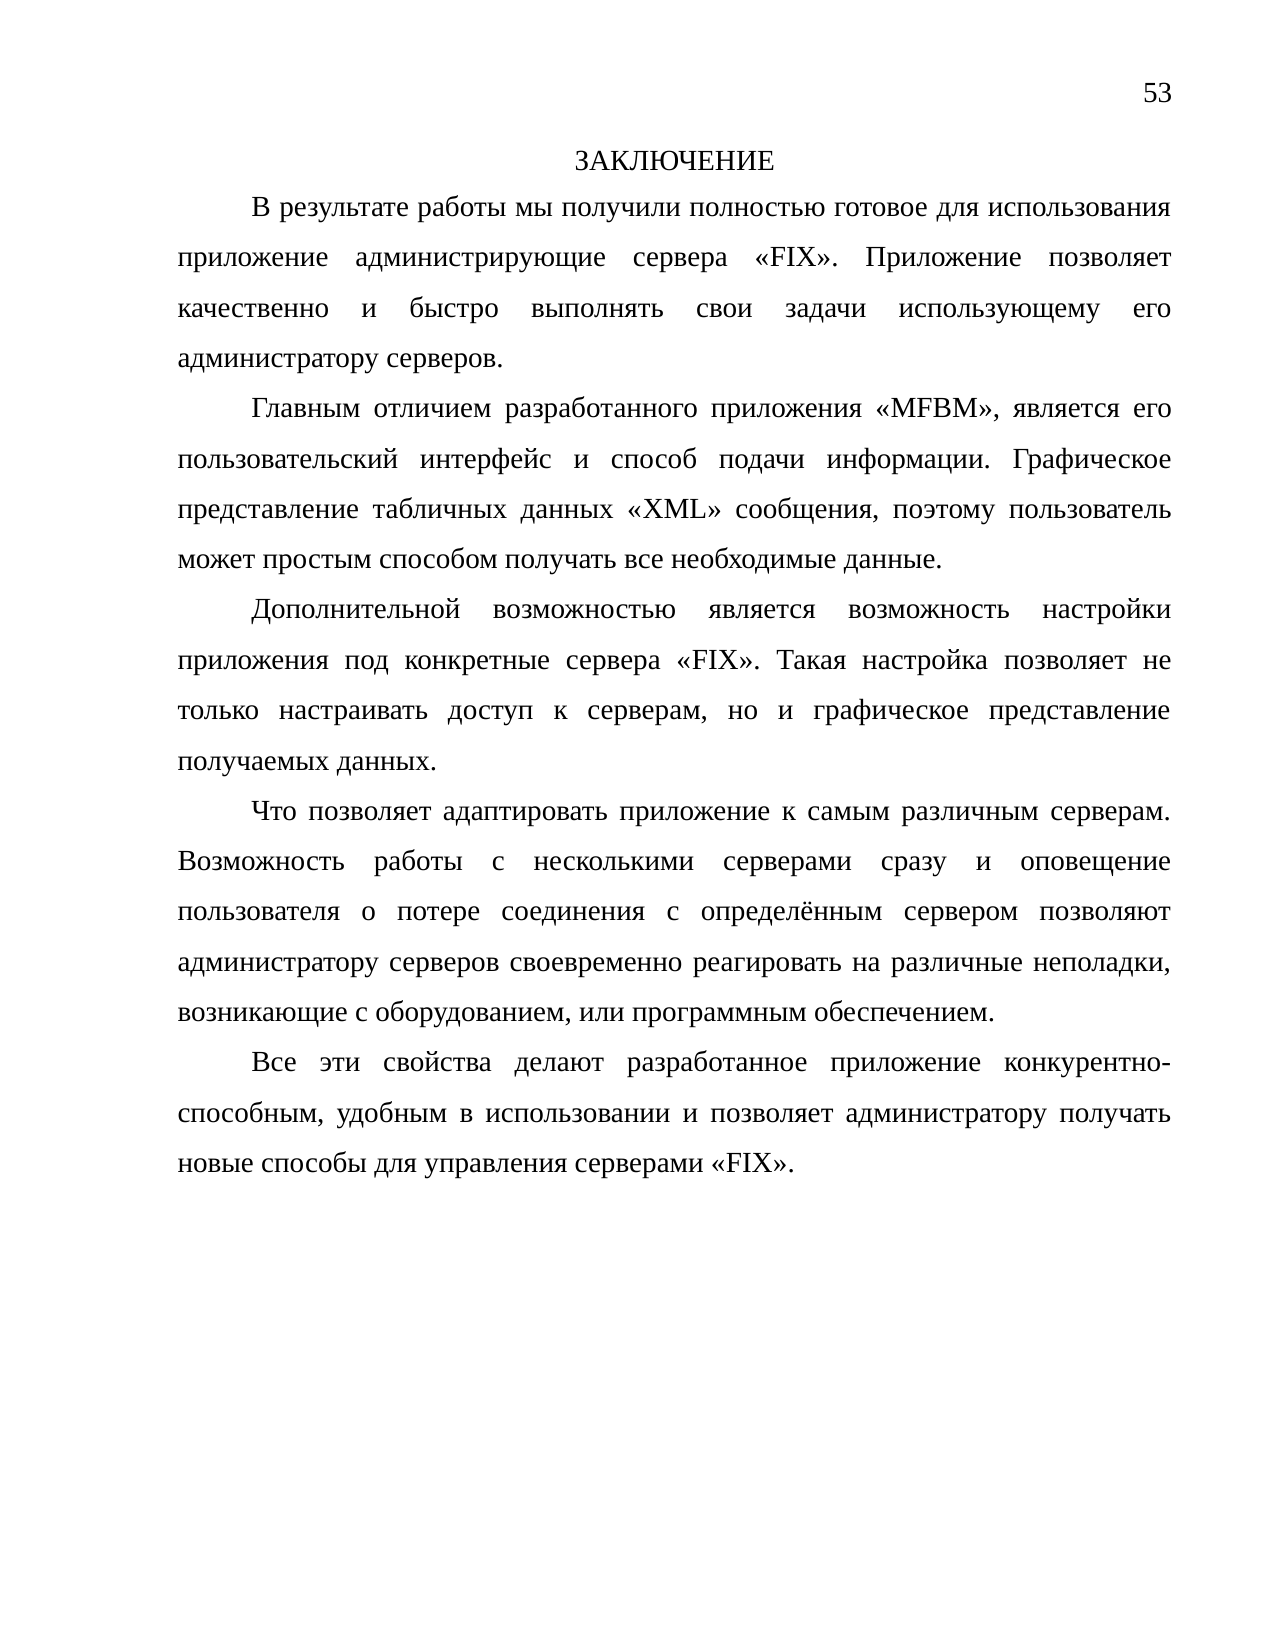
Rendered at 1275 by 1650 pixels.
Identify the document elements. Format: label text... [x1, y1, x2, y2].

text Дополнительной возможностью является возможность настройки приложения под конкретные сервера «FIX». Такая настройка позволяет не только настраивать доступ к серверам, но и графическое представление получаемых данных. [177, 592, 1172, 776]
text Все эти свойства делают разработанное приложение конкурентно-способным, удобным в использовании и позволяет администратору получать новые способы для управления серверами «FIX». [177, 1044, 1172, 1179]
text Главным отличием разработанного приложения «MFBM», является его пользовательский интерфейс и способ подачи информации. Графическое представление табличных данных «XML» сообщения, поэтому пользователь может простым способом получать все необходимые данные. [177, 390, 1172, 575]
subtitle ЗАКЛЮЧЕНИЕ [177, 143, 1172, 177]
text В результате работы мы получили полностью готовое для использования приложение администрирующие сервера «FIX». Приложение позволяет качественно и быстро выполнять свои задачи использующему его администратору серверов. [177, 189, 1172, 374]
text Что позволяет адаптировать приложение к самым различным серверам. Возможность работы с несколькими серверами сразу и оповещение пользователя о потере соединения с определённым сервером позволяют администратору серверов своевременно реагировать на различные неполадки, возникающие с оборудованием, или программным обеспечением. [177, 793, 1172, 1028]
